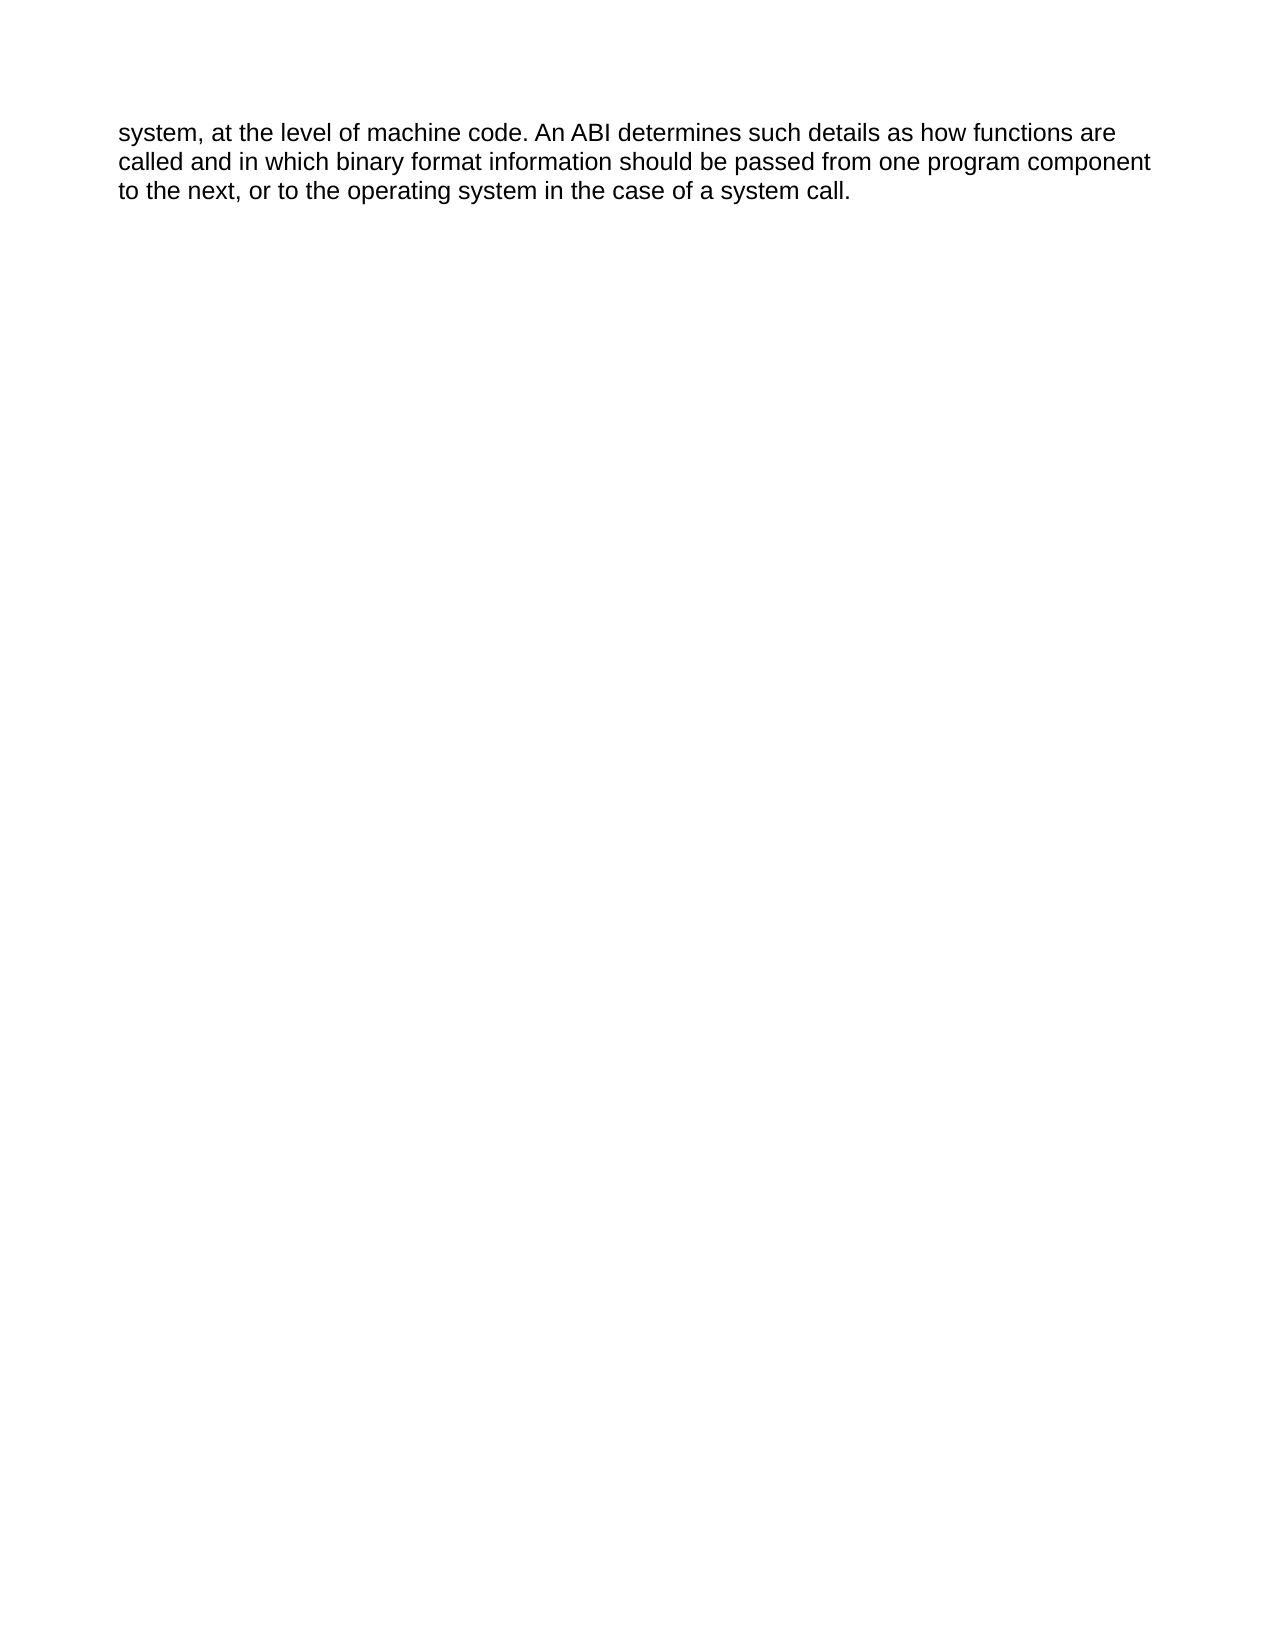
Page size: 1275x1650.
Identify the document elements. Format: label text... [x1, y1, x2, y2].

text system, at the level of machine code. An ABI determines such details as how functions are called and in which binary format information should be passed from one program component to the next, or to the operating system in the case of a system call. [118, 118, 1157, 204]
